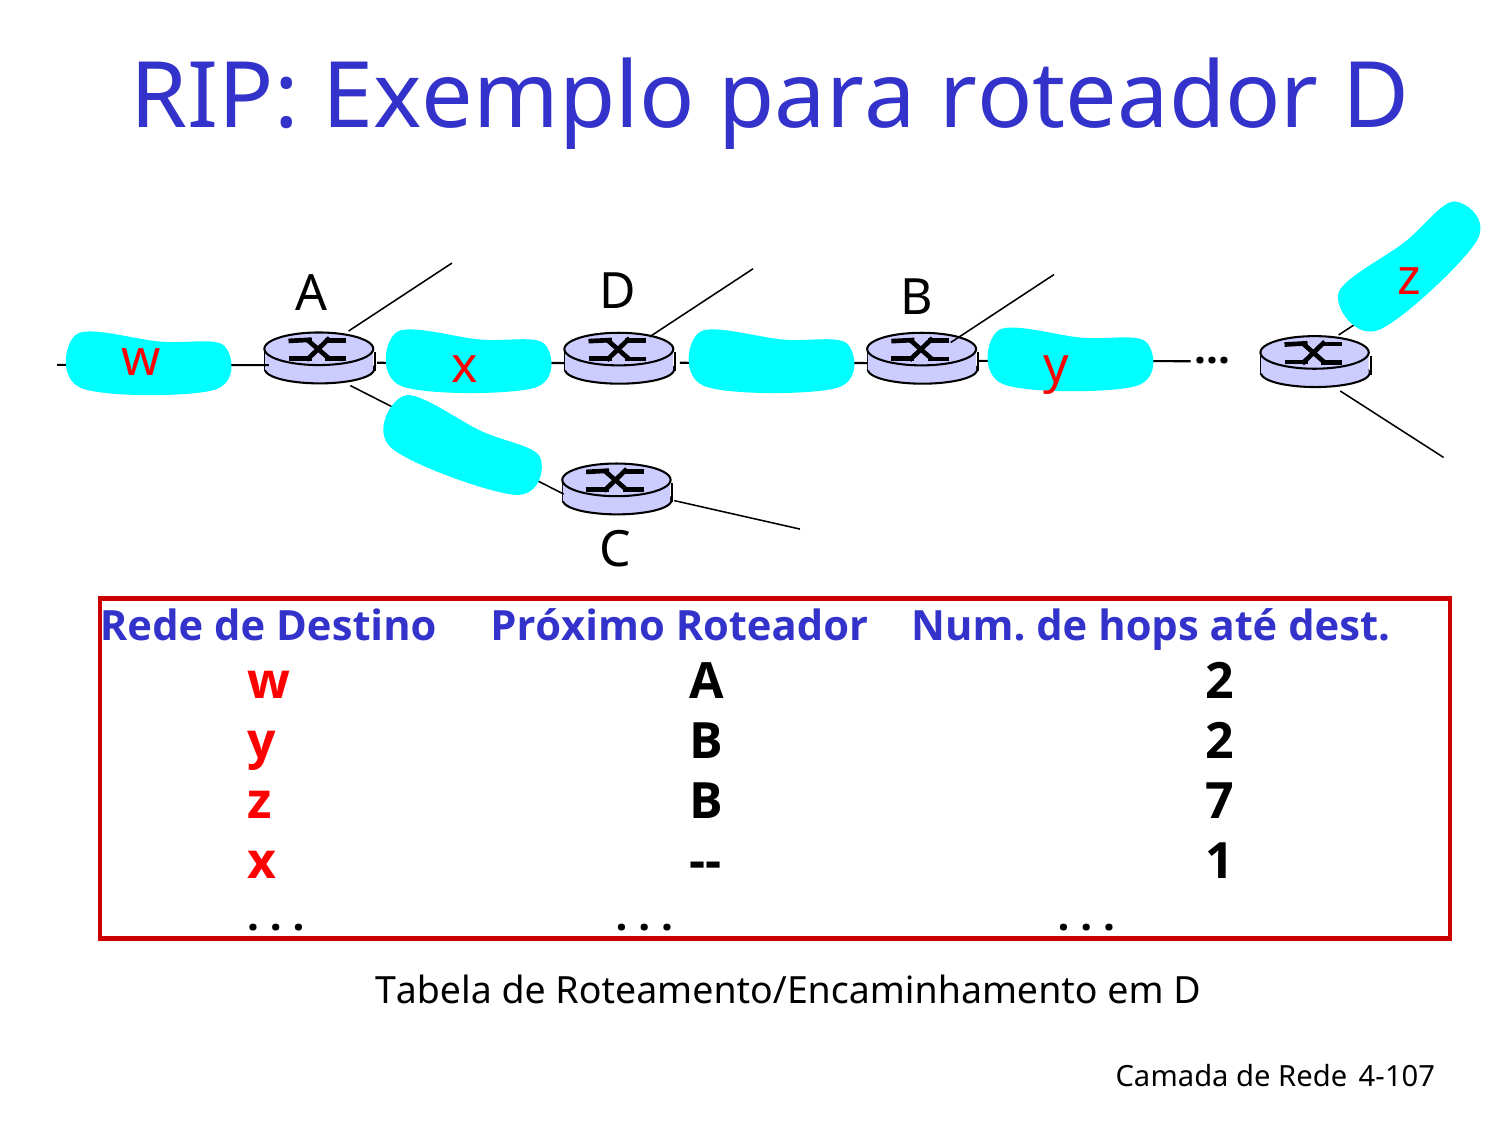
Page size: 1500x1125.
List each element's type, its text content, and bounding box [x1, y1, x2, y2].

text_box y [1028, 325, 1084, 401]
text_box [564, 332, 674, 384]
text_box [65, 331, 232, 396]
text_box B [885, 256, 949, 333]
text_box [1084, 337, 1154, 392]
text_box [987, 327, 1028, 390]
text_box z [1383, 236, 1437, 312]
text_box 4-<número> [1339, 1050, 1451, 1125]
text_box [383, 395, 542, 495]
text_box [385, 329, 436, 392]
text_box [562, 463, 671, 513]
text_box [1337, 256, 1407, 332]
text_box [1264, 336, 1370, 388]
text_box Tabela de Roteamento/Encaminhamento em D [360, 958, 1217, 1019]
text_box ... [1179, 314, 1264, 380]
text_box RIP: Exemplo para roteador D [115, 28, 1500, 154]
text_box [867, 333, 977, 384]
text_box C [585, 508, 647, 584]
text_box A [280, 252, 343, 329]
text_box w [106, 317, 176, 393]
text_box [264, 332, 374, 384]
text_box Rede de Destino Próximo Roteador Num. de hops até dest. w A 2 y B 2 z B 7 x -- 1 . . . . . . . . . [99, 598, 1451, 939]
text_box D [584, 250, 652, 327]
text_box Camada de Rede [887, 1050, 1339, 1125]
text_box [1411, 201, 1481, 285]
text_box [493, 339, 552, 393]
text_box x [436, 325, 493, 401]
text_box [688, 329, 855, 394]
